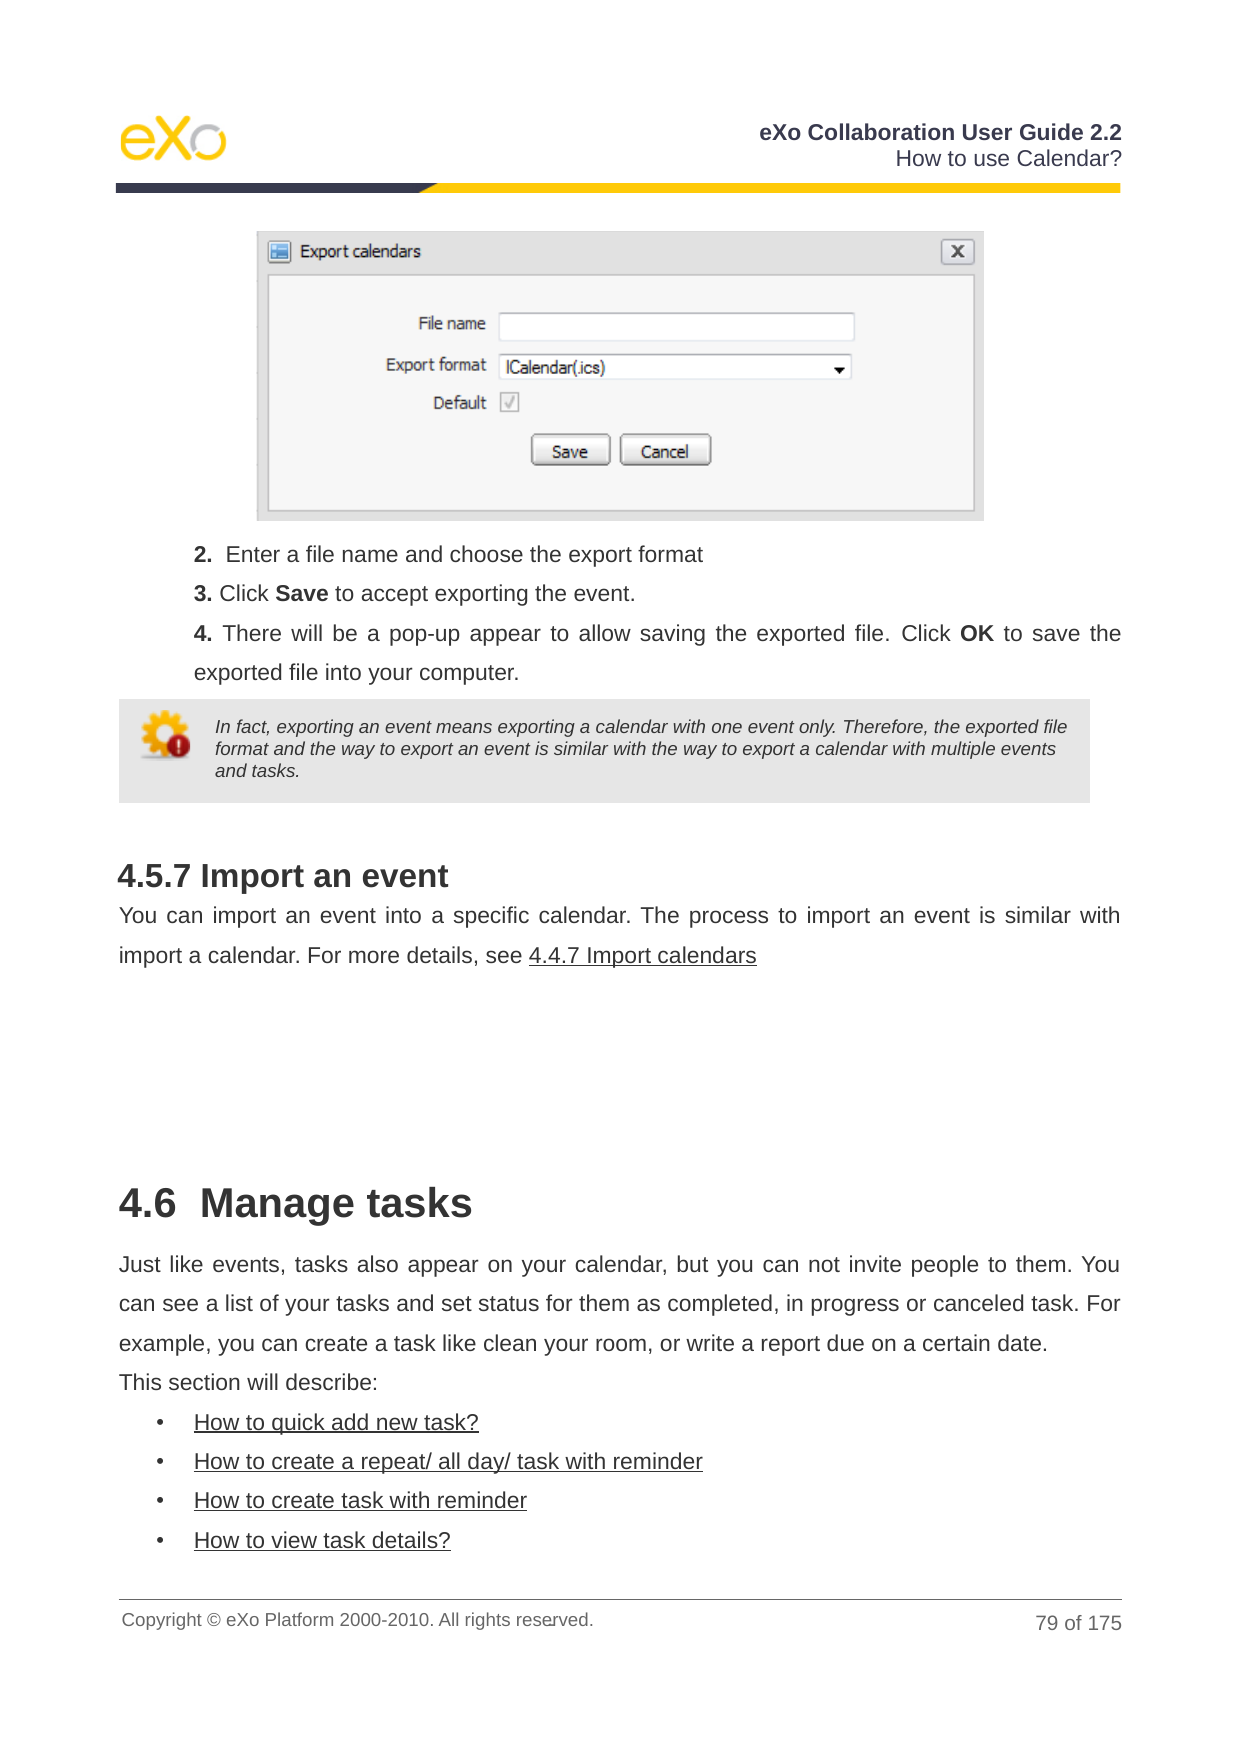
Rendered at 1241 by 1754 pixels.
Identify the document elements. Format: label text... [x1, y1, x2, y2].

text This section will describe: [118, 1369, 1122, 1395]
picture [115, 183, 1121, 193]
list How to create task with reminder [156, 1487, 1122, 1514]
list How to create a repeat/ all day/ task with reminder [156, 1448, 1122, 1474]
picture [140, 710, 191, 761]
text You can import an event into a specific calendar. The process to import an event is similar with import a calendar. For more details, see 4.4.7 Import calendars [118, 902, 1122, 968]
list 2. Enter a file name and choose the export format [156, 538, 1122, 567]
picture [120, 115, 227, 161]
list 4. There will be a pop-up appear to allow saving the exported file. Click OK to save the exported file into your computer. [156, 620, 1122, 686]
list How to view task details? [156, 1527, 1122, 1553]
text Just like events, tasks also appear on your calendar, but you can not invite people to them. You can see a list of your tasks and set status for them as completed, in progress or canceled task. For example, you can create a task like clean your room, or write a report due on a certain date. [118, 1251, 1122, 1356]
picture [256, 231, 984, 521]
table_header In fact, exporting an event means exporting a calendar with one event only. Therefore, the exported file format and the way to export an event is similar with the way to export a calendar with multiple events and tasks. [209, 699, 1090, 803]
list How to quick add new task? [156, 1408, 1122, 1435]
subtitle Import an event [117, 856, 1122, 895]
table_header [119, 699, 209, 803]
list 3. Click Save to accept exporting the event. [156, 580, 1122, 607]
subtitle Manage tasks [118, 1179, 1122, 1227]
